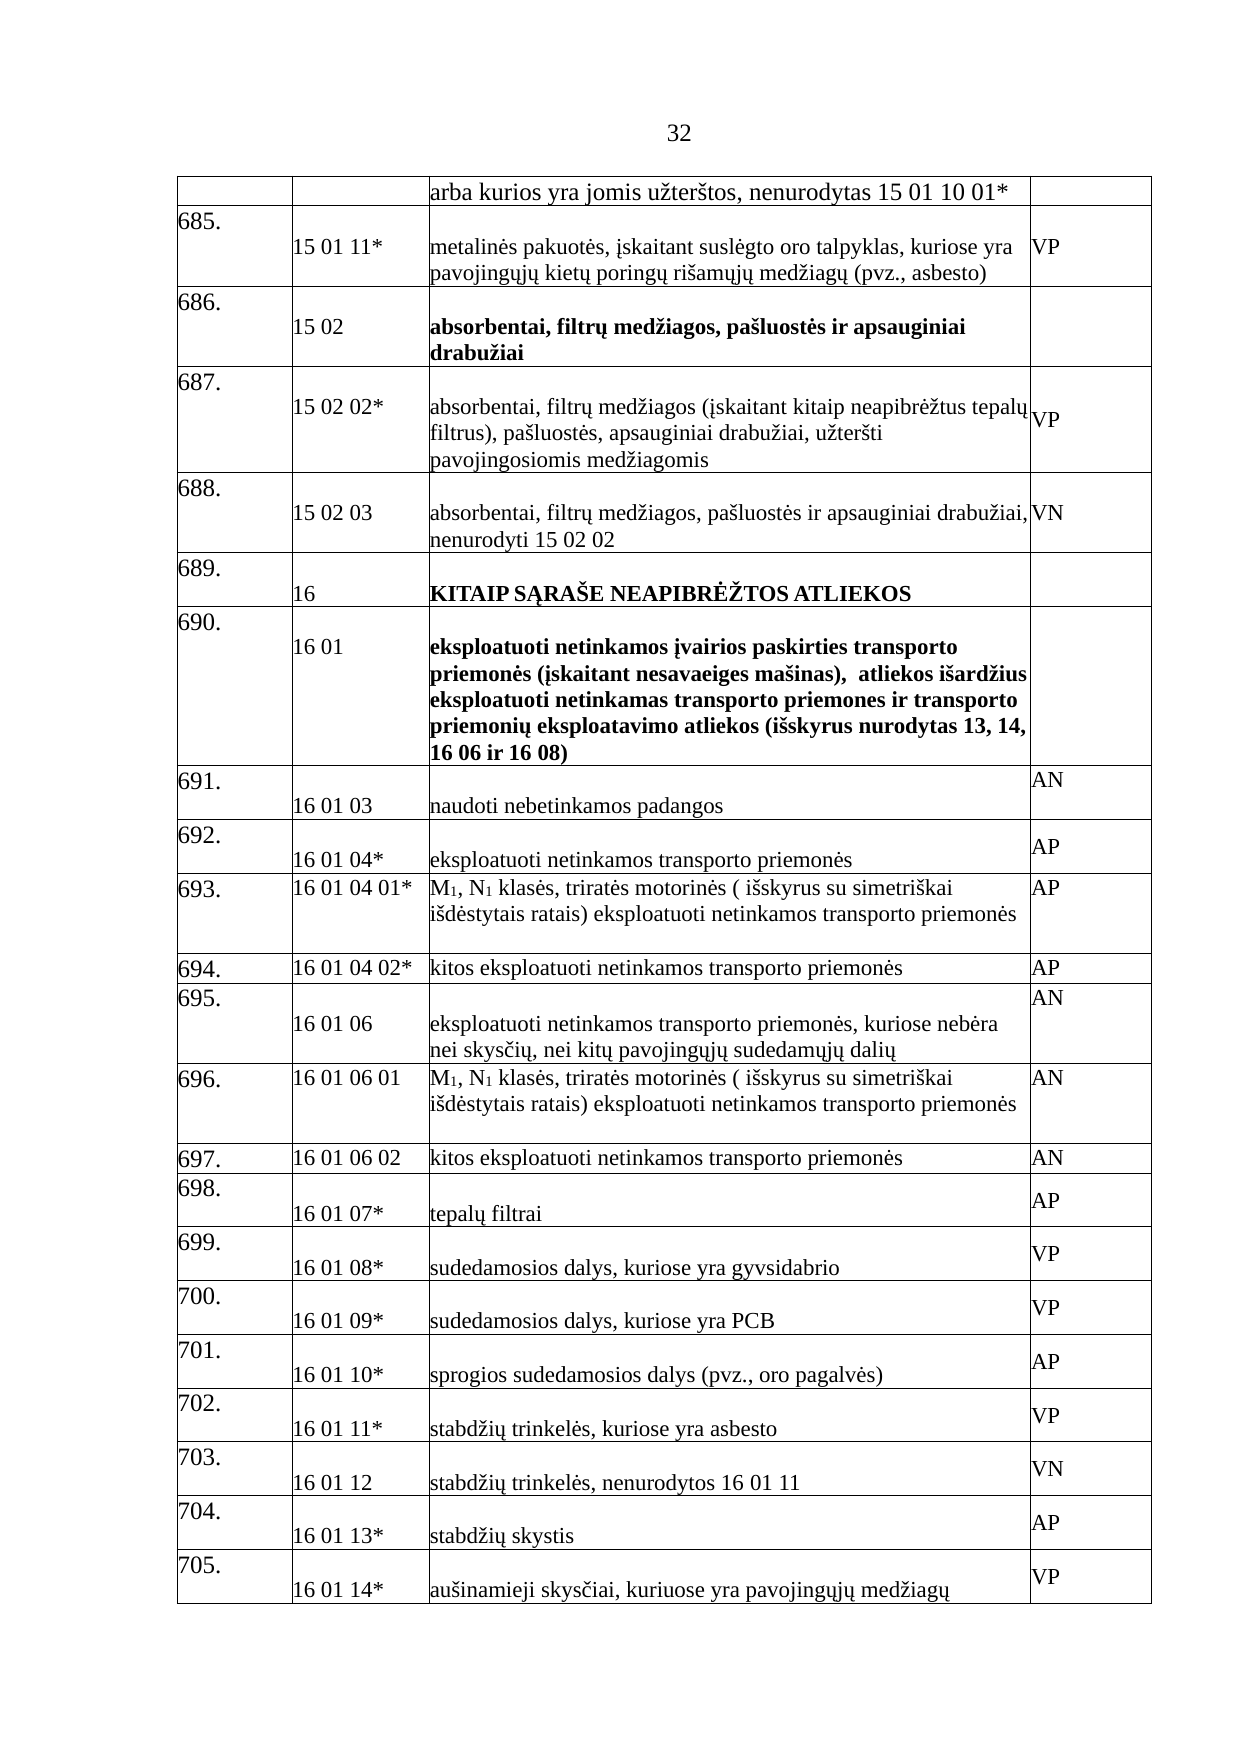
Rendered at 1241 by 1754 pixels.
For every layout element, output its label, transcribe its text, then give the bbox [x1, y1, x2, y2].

table_cell eksploatuoti netinkamos transporto priemonės, kuriose nebėra nei skysčių, nei kitų pavojingųjų sudedamųjų dalių [430, 984, 1030, 1063]
table_cell AP [1031, 1174, 1151, 1226]
table_cell AN [1031, 984, 1151, 1063]
table_cell [178, 367, 292, 472]
table_cell [178, 1442, 292, 1495]
table_cell 16 01 08* [293, 1227, 429, 1280]
table_cell [1031, 177, 1151, 205]
table_cell [178, 473, 292, 552]
table_cell 16 01 11* [293, 1389, 429, 1441]
table_cell [1031, 287, 1151, 366]
table_cell AP [1031, 820, 1151, 873]
table_cell naudoti nebetinkamos padangos [430, 766, 1030, 819]
table_cell 16 01 10* [293, 1335, 429, 1387]
table_cell 16 01 12 [293, 1442, 429, 1495]
table_cell [178, 553, 292, 606]
table_cell AP [1031, 1335, 1151, 1387]
table_cell [178, 1174, 292, 1226]
table_cell tepalų filtrai [430, 1174, 1030, 1226]
table_cell 16 01 [293, 607, 429, 765]
table_cell [178, 1144, 292, 1172]
table_cell AN [1031, 1064, 1151, 1143]
table_cell [178, 984, 292, 1063]
table_cell AN [1031, 766, 1151, 819]
table_cell kitos eksploatuoti netinkamos transporto priemonės [430, 1144, 1030, 1172]
table_cell sprogios sudedamosios dalys (pvz., oro pagalvės) [430, 1335, 1030, 1387]
table_cell 16 01 07* [293, 1174, 429, 1226]
table_cell [178, 1281, 292, 1334]
table_cell [293, 177, 429, 205]
table_cell VP [1031, 206, 1151, 286]
table_cell 16 01 06 02 [293, 1144, 429, 1172]
table_cell absorbentai, filtrų medžiagos, pašluostės ir apsauginiai drabužiai [430, 287, 1030, 366]
table_cell stabdžių trinkelės, kuriose yra asbesto [430, 1389, 1030, 1441]
table_cell [178, 874, 292, 953]
table_cell [178, 206, 292, 286]
table_cell [178, 287, 292, 366]
table_cell KITAIP SĄRAŠE NEAPIBRĖŽTOS ATLIEKOS [430, 553, 1030, 606]
table_cell [1031, 553, 1151, 606]
table_cell 16 [293, 553, 429, 606]
table_cell [178, 1335, 292, 1387]
table_cell absorbentai, filtrų medžiagos, pašluostės ir apsauginiai drabužiai, nenurodyti 15 02 02 [430, 473, 1030, 552]
table_cell [178, 1064, 292, 1143]
table_cell 15 01 11* [293, 206, 429, 286]
table_cell 16 01 04 01* [293, 874, 429, 953]
table_cell M1, N1 klasės, triratės motorinės ( išskyrus su simetriškai išdėstytais ratais) eksploatuoti netinkamos transporto priemonės [430, 1064, 1030, 1143]
table_cell AP [1031, 1496, 1151, 1549]
table_cell VP [1031, 1389, 1151, 1441]
table_cell [178, 1389, 292, 1441]
table_cell stabdžių trinkelės, nenurodytos 16 01 11 [430, 1442, 1030, 1495]
table_cell VP [1031, 1227, 1151, 1280]
table_cell AP [1031, 874, 1151, 953]
table_cell [178, 607, 292, 765]
table_cell 15 02 02* [293, 367, 429, 472]
table_cell eksploatuoti netinkamos transporto priemonės [430, 820, 1030, 873]
table_cell [178, 954, 292, 982]
table_cell [178, 1550, 292, 1602]
table_cell eksploatuoti netinkamos įvairios paskirties transporto priemonės (įskaitant nesavaeiges mašinas), atliekos išardžius eksploatuoti netinkamas transporto priemones ir transporto priemonių eksploatavimo atliekos (išskyrus nurodytas 13, 14, 16 06 ir 16 08) [430, 607, 1030, 765]
table_cell AN [1031, 1144, 1151, 1172]
table_cell VP [1031, 1550, 1151, 1602]
table_cell aušinamieji skysčiai, kuriuose yra pavojingųjų medžiagų [430, 1550, 1030, 1602]
table_cell 16 01 04 02* [293, 954, 429, 982]
table_cell absorbentai, filtrų medžiagos (įskaitant kitaip neapibrėžtus tepalų filtrus), pašluostės, apsauginiai drabužiai, užteršti pavojingosiomis medžiagomis [430, 367, 1030, 472]
table_cell metalinės pakuotės, įskaitant suslėgto oro talpyklas, kuriose yra pavojingųjų kietų poringų rišamųjų medžiagų (pvz., asbesto) [430, 206, 1030, 286]
table_cell M1, N1 klasės, triratės motorinės ( išskyrus su simetriškai išdėstytais ratais) eksploatuoti netinkamos transporto priemonės [430, 874, 1030, 953]
table_cell 15 02 [293, 287, 429, 366]
table_cell 15 02 03 [293, 473, 429, 552]
table_cell 16 01 03 [293, 766, 429, 819]
table_cell [178, 1227, 292, 1280]
table_cell 16 01 06 01 [293, 1064, 429, 1143]
table_cell [178, 177, 292, 205]
table_cell [178, 1496, 292, 1549]
table_cell VN [1031, 473, 1151, 552]
table_cell arba kurios yra jomis užterštos, nenurodytas 15 01 10 01* [430, 177, 1030, 205]
table_cell 16 01 14* [293, 1550, 429, 1602]
table_cell stabdžių skystis [430, 1496, 1030, 1549]
table_cell 16 01 06 [293, 984, 429, 1063]
table_cell sudedamosios dalys, kuriose yra gyvsidabrio [430, 1227, 1030, 1280]
table_cell 16 01 13* [293, 1496, 429, 1549]
table_cell [1031, 607, 1151, 765]
table_cell 16 01 09* [293, 1281, 429, 1334]
table_cell sudedamosios dalys, kuriose yra PCB [430, 1281, 1030, 1334]
table_cell AP [1031, 954, 1151, 982]
table_cell VP [1031, 367, 1151, 472]
table_cell [178, 820, 292, 873]
table_cell VN [1031, 1442, 1151, 1495]
table_cell VP [1031, 1281, 1151, 1334]
table_cell [178, 766, 292, 819]
table_cell kitos eksploatuoti netinkamos transporto priemonės [430, 954, 1030, 982]
table_cell 16 01 04* [293, 820, 429, 873]
